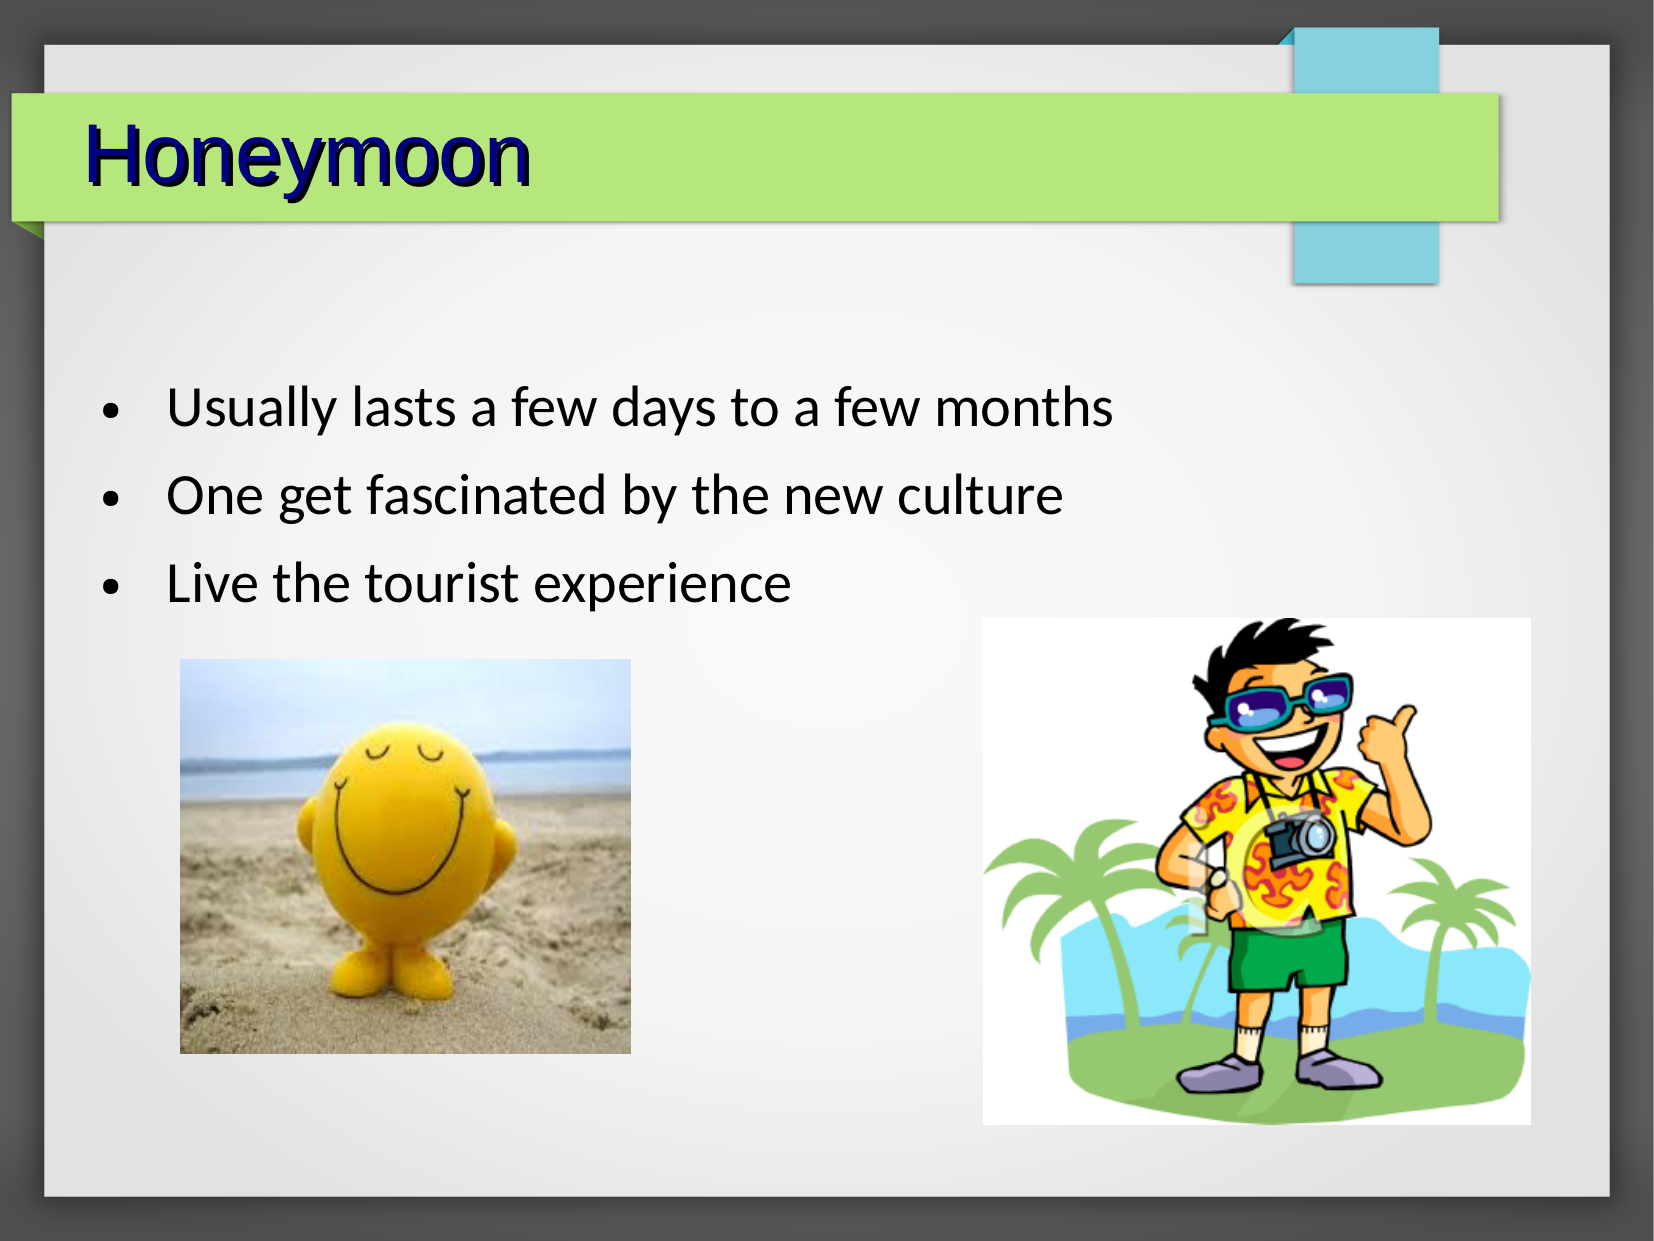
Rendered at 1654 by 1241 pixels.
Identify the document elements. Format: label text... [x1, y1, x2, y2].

picture [0, 0, 1654, 1241]
list Usually lasts a few days to a few months One get fascinated by the new culture Live the tourist experience [82, 295, 1561, 1111]
title Honeymoon [82, 94, 1264, 213]
